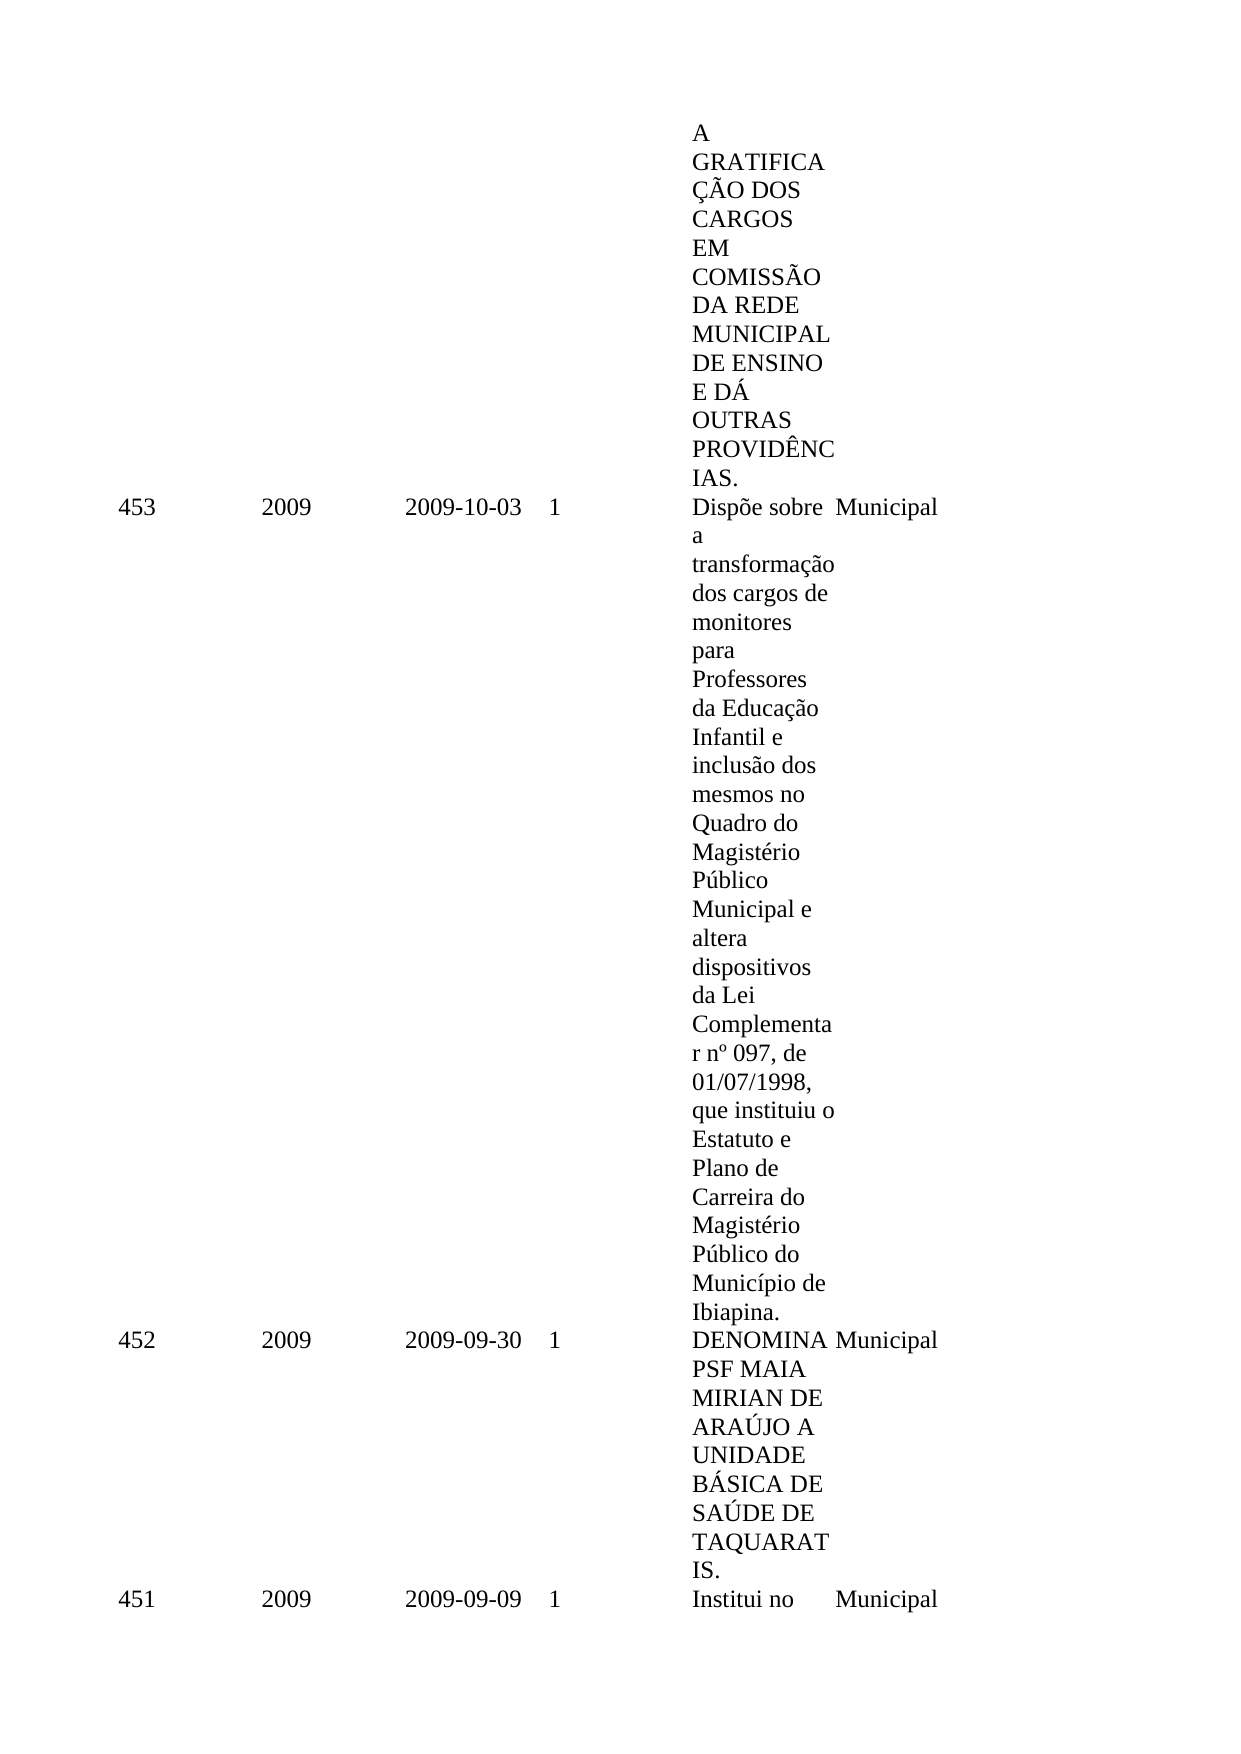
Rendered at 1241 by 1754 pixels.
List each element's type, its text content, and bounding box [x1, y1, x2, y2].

table_cell A GRATIFICAÇÃO DOS CARGOS EM COMISSÃO DA REDE MUNICIPAL DE ENSINO E DÁ OUTRAS PROVIDÊNCIAS. [692, 118, 835, 492]
table_cell 2009 [261, 1326, 405, 1584]
table_cell 2009 [261, 1584, 405, 1613]
table_cell Municipal [835, 1584, 979, 1613]
table_cell Institui no [692, 1584, 835, 1613]
table_cell [979, 492, 1122, 1326]
table_cell 453 [118, 492, 261, 1326]
table_cell [835, 118, 979, 492]
table_cell [979, 1326, 1122, 1584]
table_cell 2009-09-09 [405, 1584, 548, 1613]
table_cell Municipal [835, 1326, 979, 1584]
table_cell [979, 118, 1122, 492]
table_cell [405, 118, 548, 492]
table_cell [261, 118, 405, 492]
table_cell 452 [118, 1326, 261, 1584]
table_cell DENOMINA PSF MAIA MIRIAN DE ARAÚJO A UNIDADE BÁSICA DE SAÚDE DE TAQUARATIS. [692, 1326, 835, 1584]
table_cell 2009-10-03 [405, 492, 548, 1326]
table_cell 2009-09-30 [405, 1326, 548, 1584]
table_cell 1 [548, 1584, 692, 1613]
table_cell [548, 118, 692, 492]
table_cell Dispõe sobre a transformação dos cargos de monitores para Professores da Educação Infantil e inclusão dos mesmos no Quadro do Magistério Público Municipal e altera dispositivos da Lei Complementar nº 097, de 01/07/1998, que instituiu o Estatuto e Plano de Carreira do Magistério Público do Município de Ibiapina. [692, 492, 835, 1326]
table_cell [979, 1584, 1122, 1613]
table_cell 2009 [261, 492, 405, 1326]
table_cell 1 [548, 492, 692, 1326]
table_cell Municipal [835, 492, 979, 1326]
table_cell 451 [118, 1584, 261, 1613]
table_cell 1 [548, 1326, 692, 1584]
table_cell [118, 118, 261, 492]
